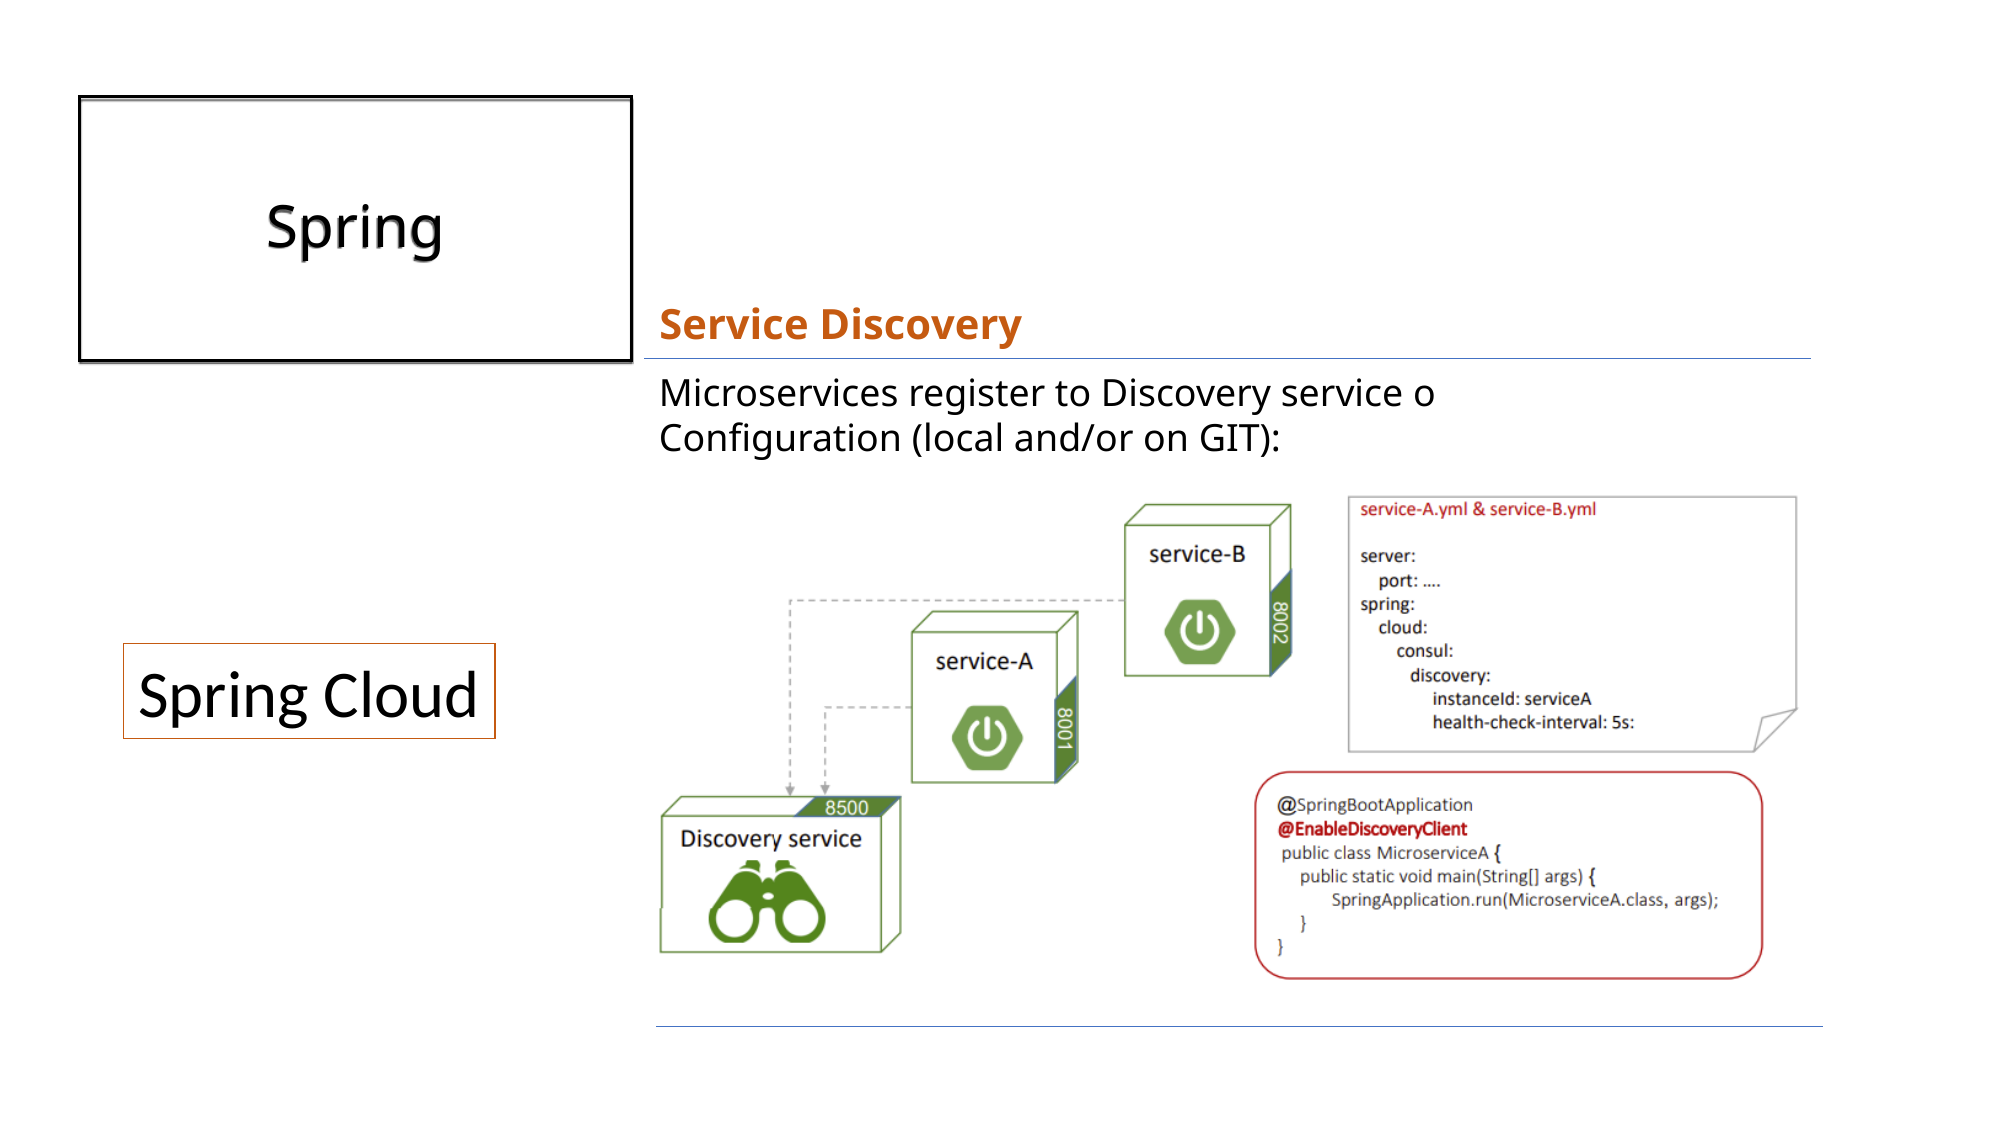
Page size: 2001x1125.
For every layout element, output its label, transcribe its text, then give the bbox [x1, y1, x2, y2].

title Spring [79, 96, 632, 361]
picture [656, 493, 1804, 986]
text_box Microservices register to Discovery service o Configuration (local and/or on GIT): [643, 361, 1672, 468]
text_box Spring Cloud [123, 644, 495, 739]
text_box Service Discovery [644, 290, 1645, 356]
